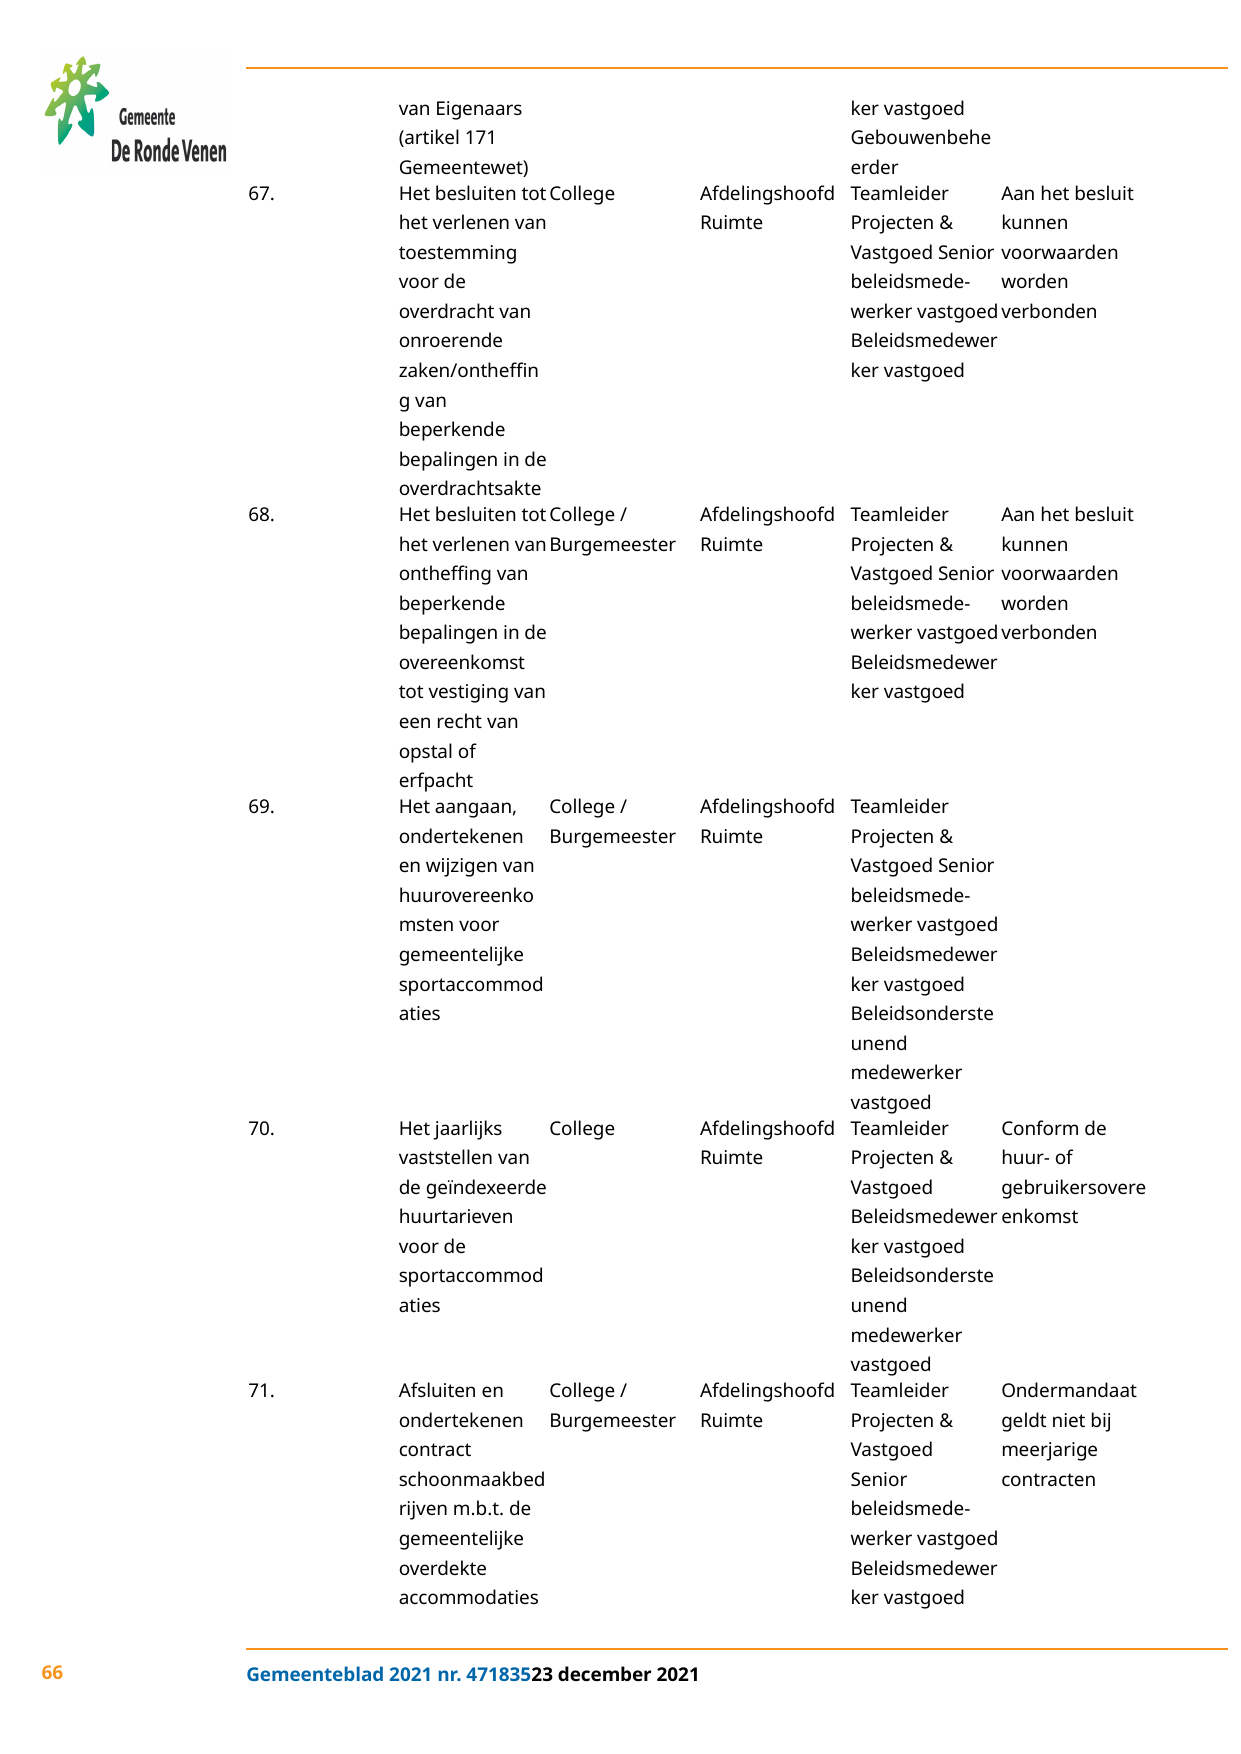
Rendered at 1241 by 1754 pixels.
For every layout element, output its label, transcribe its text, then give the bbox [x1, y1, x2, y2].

table_cell van Eigenaars (artikel 171 Gemeentewet) [399, 95, 549, 180]
table_cell [700, 95, 850, 180]
table_cell Teamleider Projecten & Vastgoed Senior beleidsmede-werker vastgoed Beleidsmedewerker vastgoed [850, 180, 1001, 501]
table_cell Het jaarlijks vaststellen van de geïndexeerde huurtarieven voor de sportaccommodaties [399, 1115, 549, 1377]
table_cell Het aangaan, ondertekenen en wijzigen van huurovereenkomsten voor gemeentelijke sportaccommodaties [399, 793, 549, 1115]
table_cell 68. [248, 501, 398, 793]
table_cell Het besluiten tot het verlenen van ontheffing van beperkende bepalingen in de overeenkomst tot vestiging van een recht van opstal of erfpacht [399, 501, 549, 793]
table_cell ker vastgoed Gebouwenbeheerder [850, 95, 1001, 180]
table_cell Teamleider Projecten & Vastgoed Beleidsmedewerker vastgoed Beleidsondersteunend medewerker vastgoed [850, 1115, 1001, 1377]
table_cell [1001, 793, 1152, 1115]
table_cell [549, 95, 700, 180]
table_cell Afdelingshoofd Ruimte [700, 1115, 850, 1377]
table_cell 69. [248, 793, 398, 1115]
table_cell 67. [248, 180, 398, 501]
table_cell [248, 95, 398, 180]
table_cell Teamleider Projecten & Vastgoed Senior beleidsmede-werker vastgoed Beleidsmedewerker vastgoed [850, 1377, 1001, 1610]
table_cell Het besluiten tot het verlenen van toestemming voor de overdracht van onroerende zaken/ontheffing van beperkende bepalingen in de overdrachtsakte [399, 180, 549, 501]
table_cell Aan het besluit kunnen voorwaarden worden verbonden [1001, 501, 1152, 793]
table_cell College / Burgemeester [549, 1377, 700, 1610]
table_cell Ondermandaat geldt niet bij meerjarige contracten [1001, 1377, 1152, 1610]
table_cell Afdelingshoofd Ruimte [700, 1377, 850, 1610]
table_cell Afdelingshoofd Ruimte [700, 501, 850, 793]
table_cell [1001, 95, 1152, 180]
picture [41, 47, 231, 172]
table_cell Aan het besluit kunnen voorwaarden worden verbonden [1001, 180, 1152, 501]
table_cell College [549, 180, 700, 501]
table_cell College / Burgemeester [549, 501, 700, 793]
table_cell Afdelingshoofd Ruimte [700, 793, 850, 1115]
table_cell College / Burgemeester [549, 793, 700, 1115]
table_cell Afsluiten en ondertekenen contract schoonmaakbedrijven m.b.t. de gemeentelijke overdekte accommodaties [399, 1377, 549, 1610]
table_cell Teamleider Projecten & Vastgoed Senior beleidsmede-werker vastgoed Beleidsmedewerker vastgoed Beleidsondersteunend medewerker vastgoed [850, 793, 1001, 1115]
table_cell Afdelingshoofd Ruimte [700, 180, 850, 501]
table_cell 70. [248, 1115, 398, 1377]
table_cell Conform de huur- of gebruikersovereenkomst [1001, 1115, 1152, 1377]
table_cell Teamleider Projecten & Vastgoed Senior beleidsmede-werker vastgoed Beleidsmedewerker vastgoed [850, 501, 1001, 793]
table_cell College [549, 1115, 700, 1377]
table_cell 71. [248, 1377, 398, 1610]
